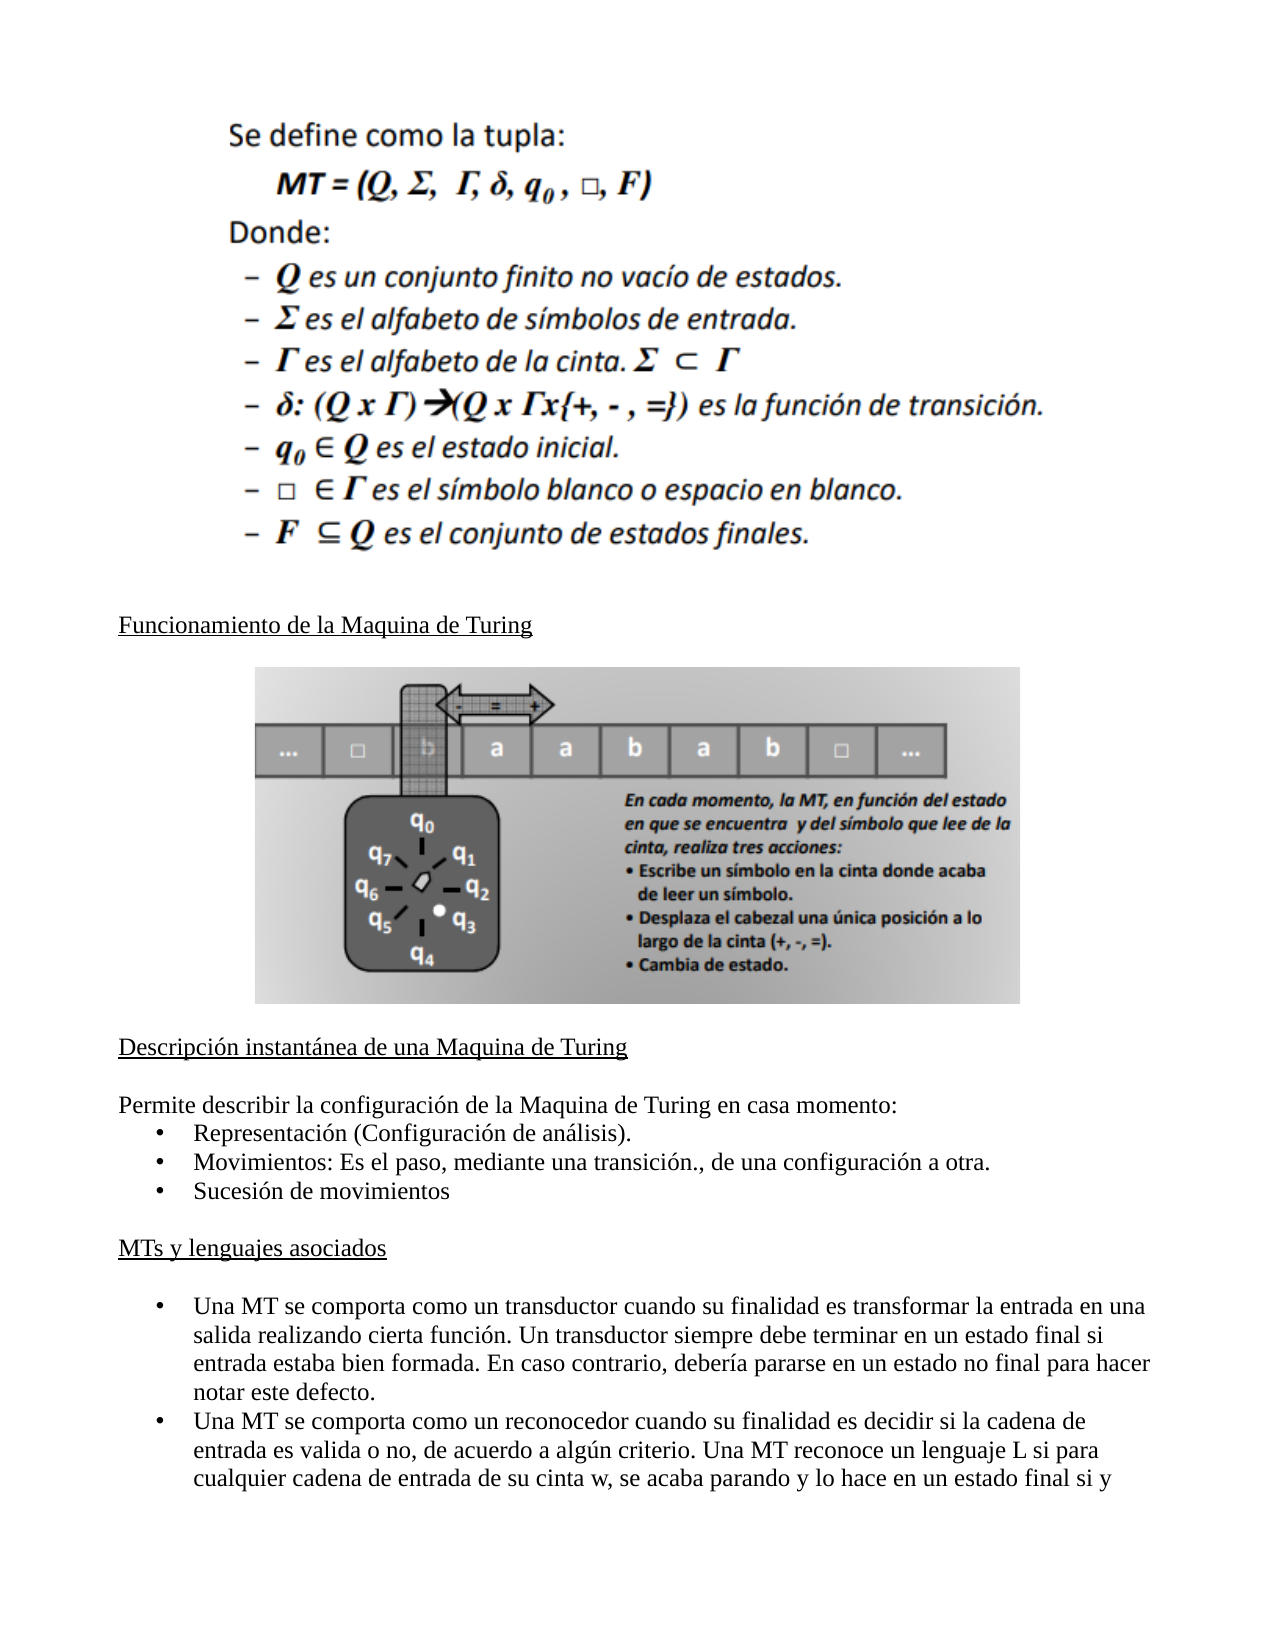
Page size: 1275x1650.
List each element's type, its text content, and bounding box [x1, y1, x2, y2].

list Una MT se comporta como un reconocedor cuando su finalidad es decidir si la cadena de entrada es valida o no, de acuerdo a algún criterio. Una MT reconoce un lenguaje L si para cualquier cadena de entrada de su cinta w, se acaba parando y lo hace en un estado final si y [156, 1406, 1157, 1492]
list Una MT se comporta como un transductor cuando su finalidad es transformar la entrada en una salida realizando cierta función. Un transductor siempre debe terminar en un estado final si entrada estaba bien formada. En caso contrario, debería pararse en un estado no final para hacer notar este defecto. [156, 1291, 1157, 1406]
text MTs y lenguajes asociados [118, 1233, 1157, 1262]
list Sucesión de movimientos [156, 1176, 1157, 1205]
text Permite describir la configuración de la Maquina de Turing en casa momento: [118, 1090, 1157, 1118]
list Representación (Configuración de análisis). [156, 1118, 1157, 1147]
text Funcionamiento de la Maquina de Turing [118, 610, 1157, 639]
text Descripción instantánea de una Maquina de Turing [118, 1032, 1157, 1061]
picture [254, 667, 1021, 1004]
picture [229, 118, 1046, 553]
list Movimientos: Es el paso, mediante una transición., de una configuración a otra. [156, 1147, 1157, 1176]
